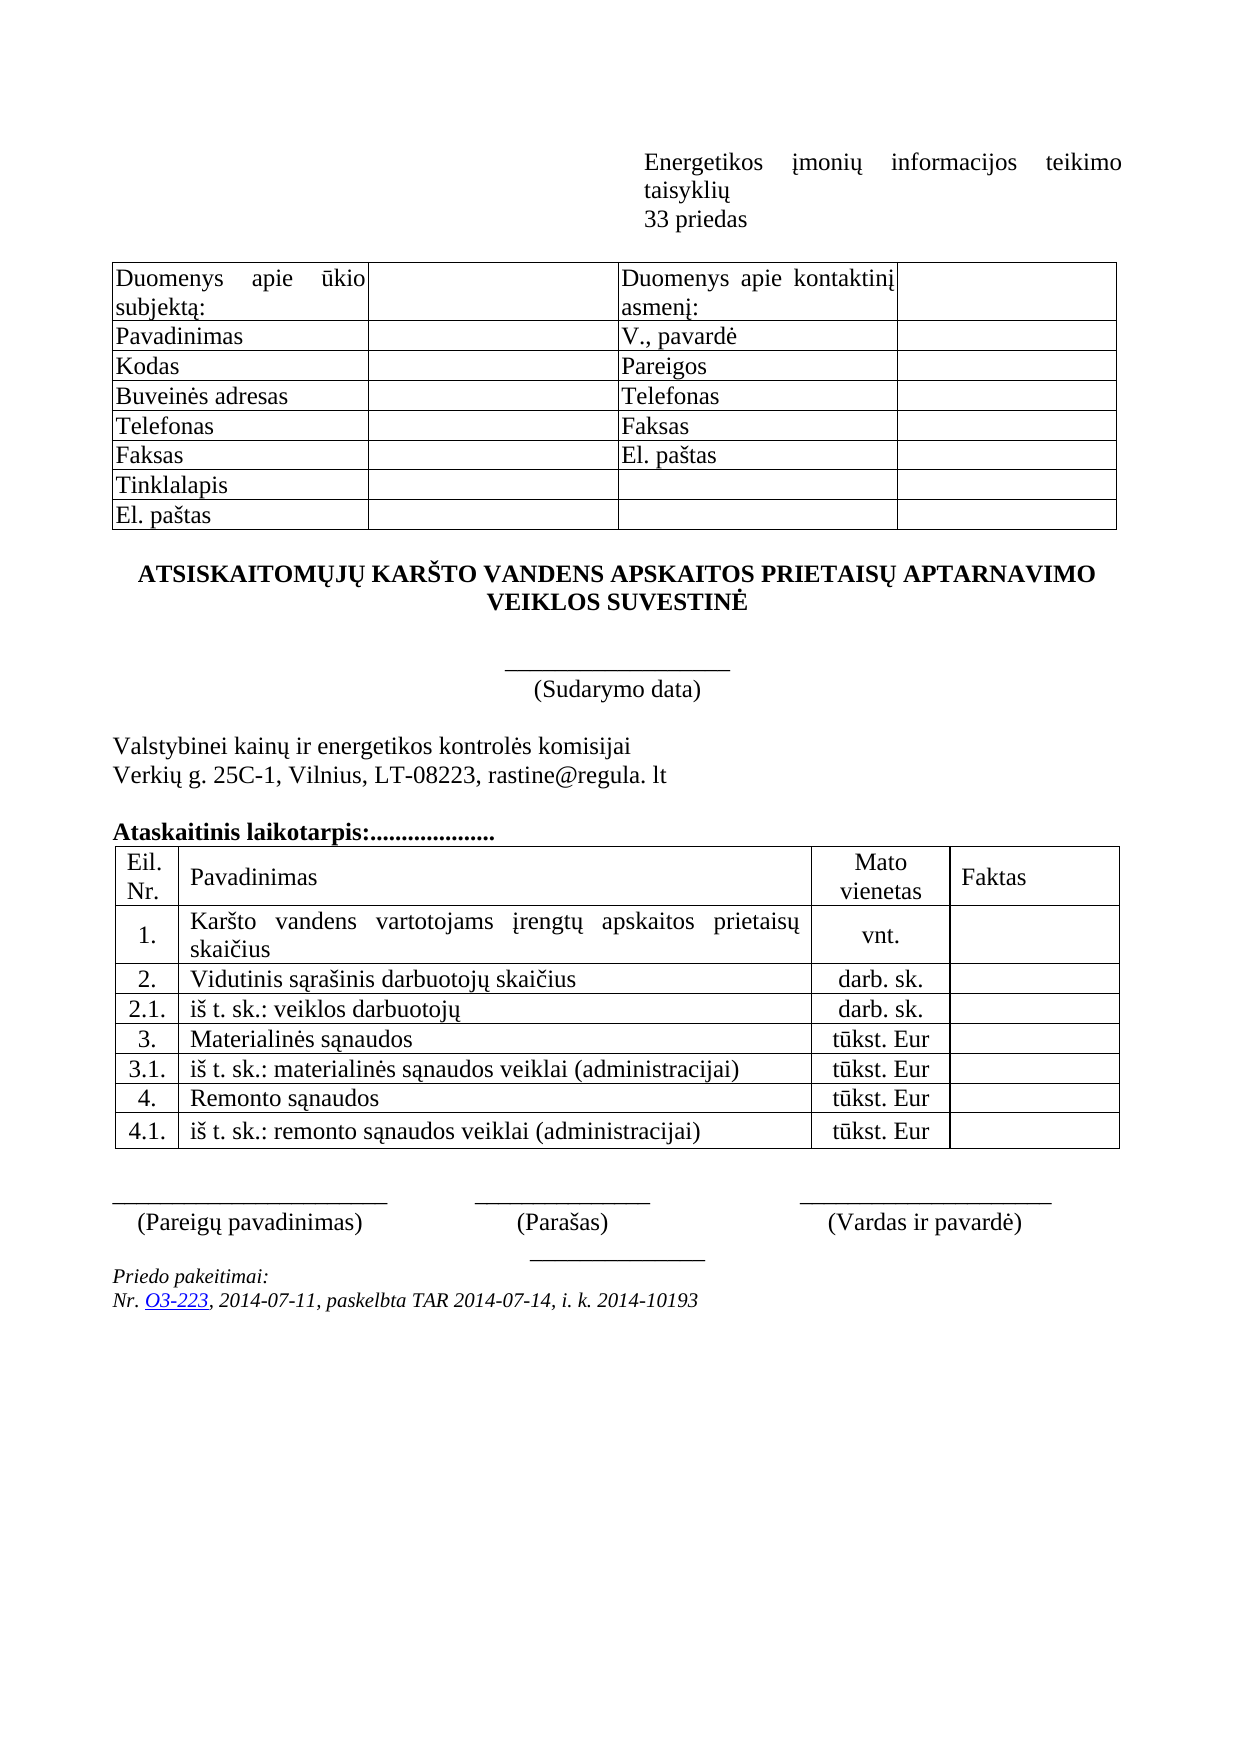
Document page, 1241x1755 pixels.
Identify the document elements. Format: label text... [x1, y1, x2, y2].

table_cell [951, 1054, 1119, 1082]
table_cell [898, 321, 1116, 350]
table_cell iš t. sk.: veiklos darbuotojų [179, 994, 811, 1023]
text Energetikos įmonių informacijos teikimo taisyklių [644, 147, 1122, 204]
text Valstybinei kainų ir energetikos kontrolės komisijai [112, 731, 1122, 760]
table_cell [369, 321, 618, 350]
table_cell Remonto sąnaudos [179, 1084, 811, 1112]
table_header Pavadinimas [179, 847, 811, 905]
text Ataskaitinis laikotarpis:.................... [112, 817, 1122, 846]
table_cell 4.1. [116, 1113, 178, 1148]
table_cell 2.1. [116, 994, 178, 1023]
table_cell darb. sk. [812, 994, 949, 1023]
text (Sudarymo data) [112, 674, 1122, 702]
table_cell Faksas [113, 441, 368, 469]
text ______________ [112, 1236, 1122, 1264]
table_cell [951, 1084, 1119, 1112]
table_cell [951, 994, 1119, 1023]
table_cell [951, 1113, 1119, 1148]
table_cell Materialinės sąnaudos [179, 1024, 811, 1053]
table_cell Faksas [619, 411, 897, 439]
table_cell vnt. [812, 906, 949, 963]
table_cell Pareigos [619, 351, 897, 380]
table_cell El. paštas [113, 500, 368, 529]
text (Pareigų pavadinimas) (Parašas) (Vardas ir pavardė) [112, 1207, 1122, 1236]
table_cell [898, 441, 1116, 469]
table_cell [898, 500, 1116, 529]
table_cell [369, 441, 618, 469]
text Priedo pakeitimai: [112, 1264, 1122, 1288]
table_cell [369, 381, 618, 410]
table_cell Tinklalapis [113, 470, 368, 499]
table_header Mato vienetas [812, 847, 949, 905]
table_cell tūkst. Eur [812, 1113, 949, 1148]
table_cell 4. [116, 1084, 178, 1112]
table_cell Telefonas [113, 411, 368, 439]
table_cell [369, 470, 618, 499]
text __________________ [112, 645, 1122, 674]
table_cell 1. [116, 906, 178, 963]
table_cell darb. sk. [812, 964, 949, 993]
table_cell [369, 500, 618, 529]
text 33 priedas [644, 204, 1122, 233]
text Verkių g. 25C-1, Vilnius, LT-08223, rastine@regula. lt [112, 760, 1122, 789]
table_header Faktas [951, 847, 1119, 905]
text ATSISKAITOMŲJŲ KARŠTO VANDENS APSKAITOS PRIETAISŲ APTARNAVIMO VEIKLOS SUVESTINĖ [112, 559, 1122, 616]
table_cell El. paštas [619, 441, 897, 469]
table_cell 3.1. [116, 1054, 178, 1082]
table_cell tūkst. Eur [812, 1024, 949, 1053]
table_cell [369, 351, 618, 380]
table_cell [951, 1024, 1119, 1053]
table_cell Pavadinimas [113, 321, 368, 350]
table_cell [369, 411, 618, 439]
table_cell 2. [116, 964, 178, 993]
table_cell [619, 470, 897, 499]
table_cell [898, 381, 1116, 410]
table_cell [619, 500, 897, 529]
table_cell tūkst. Eur [812, 1084, 949, 1112]
table_cell Buveinės adresas [113, 381, 368, 410]
table_cell tūkst. Eur [812, 1054, 949, 1082]
table_cell [951, 906, 1119, 963]
table_header Eil. Nr. [116, 847, 178, 905]
table_header Duomenys apie kontaktinį asmenį: [619, 263, 897, 320]
table_cell [951, 964, 1119, 993]
table_cell Telefonas [619, 381, 897, 410]
table_cell [898, 351, 1116, 380]
table_cell Karšto vandens vartotojams įrengtų apskaitos prietaisų skaičius [179, 906, 811, 963]
table_cell Vidutinis sąrašinis darbuotojų skaičius [179, 964, 811, 993]
table_cell Kodas [113, 351, 368, 380]
table_cell iš t. sk.: materialinės sąnaudos veiklai (administracijai) [179, 1054, 811, 1082]
text Nr. O3-223, 2014-07-11, paskelbta TAR 2014-07-14, i. k. 2014-10193 [112, 1288, 1122, 1312]
table_header Duomenys apie ūkio subjektą: [113, 263, 368, 320]
table_cell [898, 411, 1116, 439]
table_cell 3. [116, 1024, 178, 1053]
table_header [369, 263, 618, 320]
table_cell [898, 470, 1116, 499]
table_cell V., pavardė [619, 321, 897, 350]
table_header [898, 263, 1116, 320]
table_cell iš t. sk.: remonto sąnaudos veiklai (administracijai) [179, 1113, 811, 1148]
